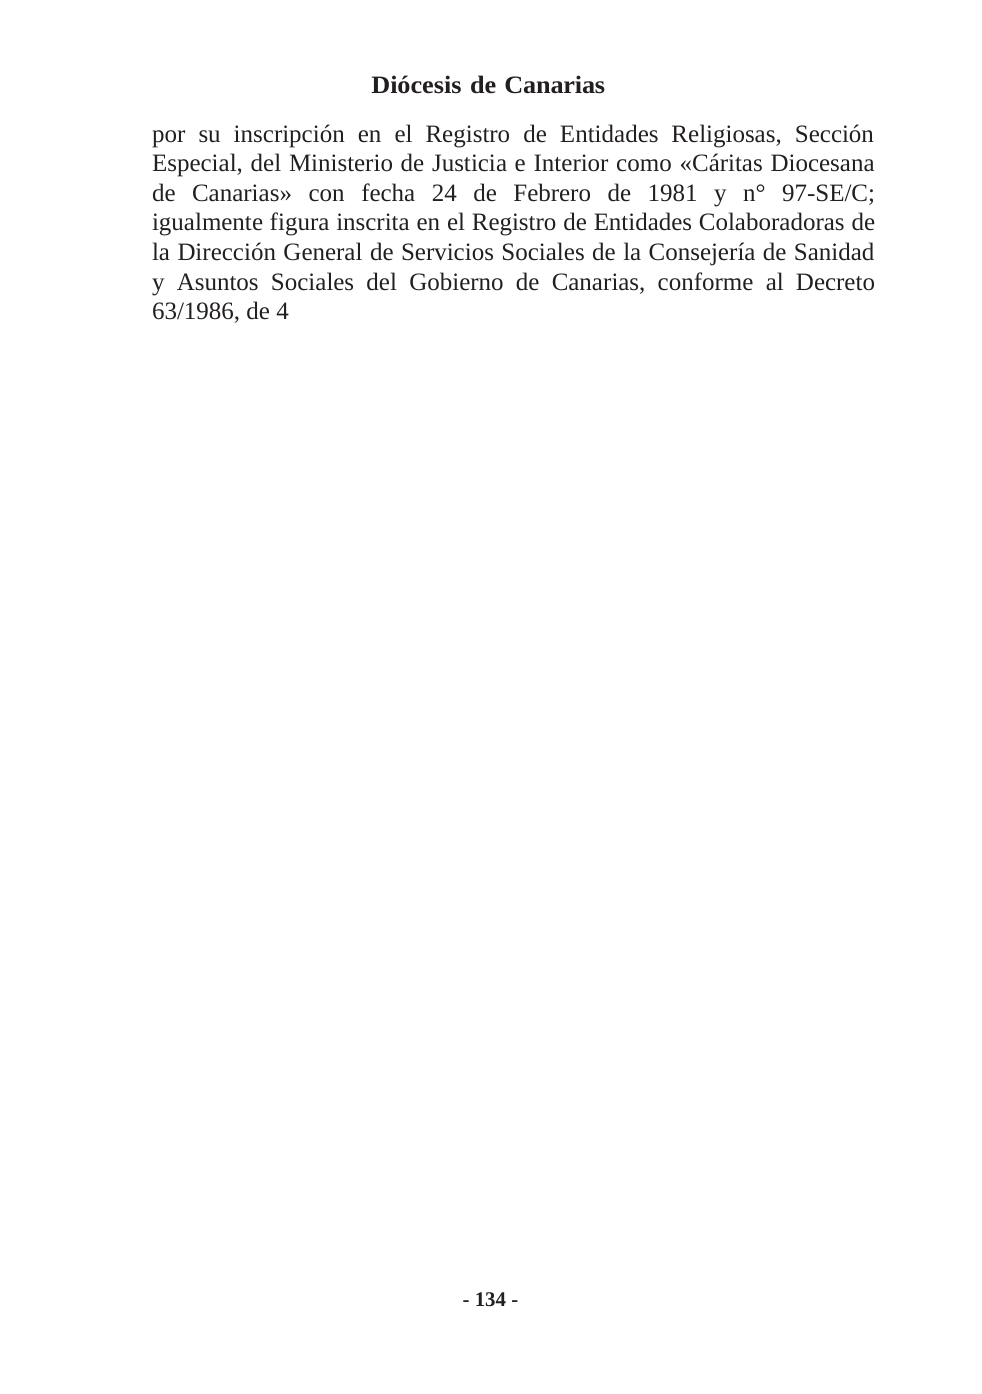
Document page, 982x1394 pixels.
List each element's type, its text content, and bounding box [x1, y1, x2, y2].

list por su inscripción en el Registro de Entidades Religiosas, Sección Especial, del Ministerio de Justicia e Interior como «Cáritas Diocesana de Canarias» con fecha 24 de Febrero de 1981 y n° 97-SE/C; igualmente figura inscrita en el Registro de Entidades Colaboradoras de la Dirección General de Servicios Sociales de la Consejería de Sanidad y Asuntos Sociales del Gobierno de Canarias, conforme al Decreto 63/1986, de 4 [114, 119, 875, 325]
